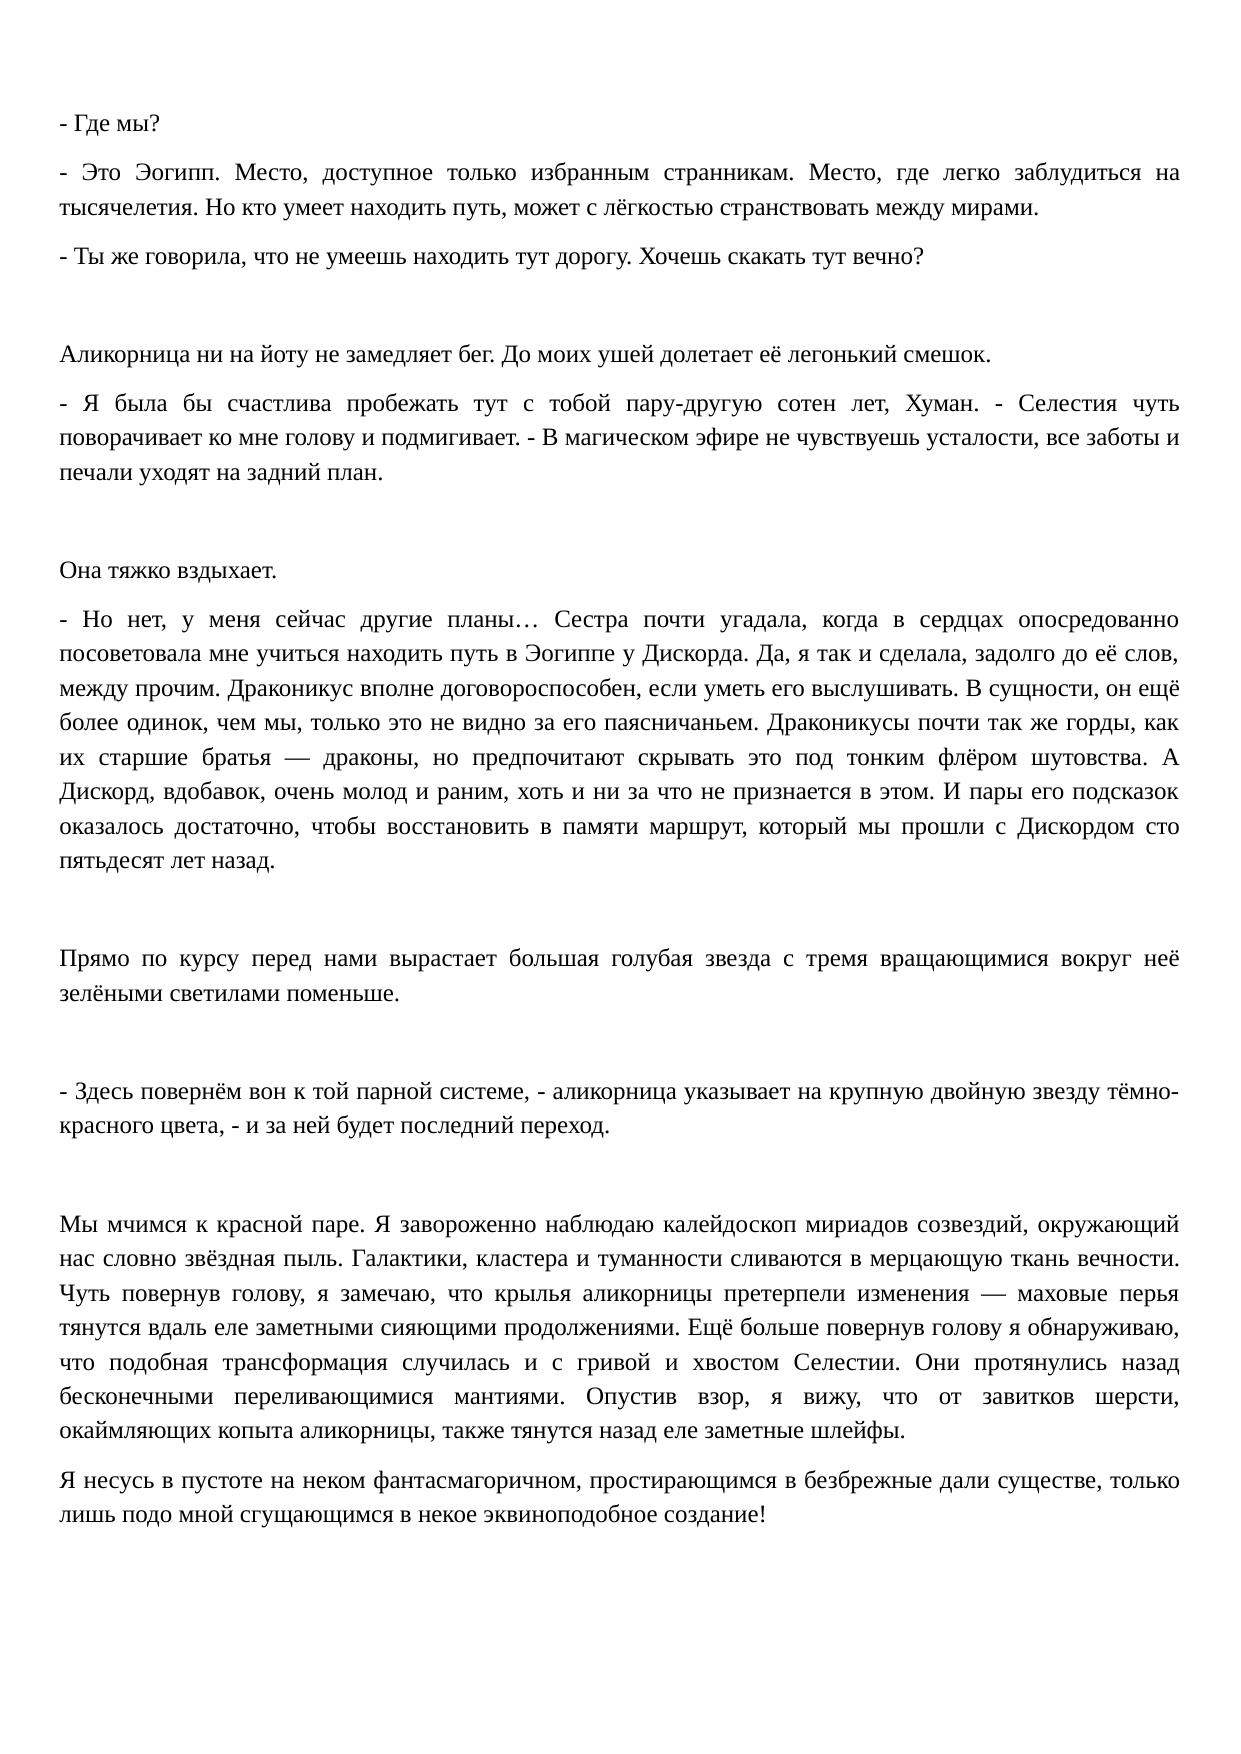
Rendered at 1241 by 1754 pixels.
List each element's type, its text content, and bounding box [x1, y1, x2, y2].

text - Но нет, у меня сейчас другие планы… Сестра почти угадала, когда в сердцах опосредованно посоветовала мне учиться находить путь в Эогиппе у Дискорда. Да, я так и сделала, задолго до её слов, между прочим. Драконикус вполне договороспособен, если уметь его выслушивать. В сущности, он ещё более одинок, чем мы, только это не видно за его паясничаньем. Драконикусы почти так же горды, как их старшие братья — драконы, но предпочитают скрывать это под тонким флёром шутовства. А Дискорд, вдобавок, очень молод и раним, хоть и ни за что не признается в этом. И пары его подсказок оказалось достаточно, чтобы восстановить в памяти маршрут, который мы прошли с Дискордом сто пятьдесят лет назад. [59, 604, 1181, 874]
text Мы мчимся к красной паре. Я завороженно наблюдаю калейдоскоп мириадов созвездий, окружающий нас словно звёздная пыль. Галактики, кластера и туманности сливаются в мерцающую ткань вечности. Чуть повернув голову, я замечаю, что крылья аликорницы претерпели изменения — маховые перья тянутся вдаль еле заметными сияющими продолжениями. Ещё больше повернув голову я обнаруживаю, что подобная трансформация случилась и с гривой и хвостом Селестии. Они протянулись назад бесконечными переливающимися мантиями. Опустив взор, я вижу, что от завитков шерсти, окаймляющих копыта аликорницы, также тянутся назад еле заметные шлейфы. [59, 1209, 1181, 1444]
text Она тяжко вздыхает. [59, 555, 1181, 584]
text - Ты же говорила, что не умеешь находить тут дорогу. Хочешь скакать тут вечно? [59, 241, 1181, 269]
text - Здесь повернём вон к той парной системе, - аликорница указывает на крупную двойную звезду тёмно-красного цвета, - и за ней будет последний переход. [59, 1076, 1181, 1139]
text Я несусь в пустоте на неком фантасмагоричном, простирающимся в безбрежные дали существе, только лишь подо мной сгущающимся в некое эквиноподобное создание! [59, 1465, 1181, 1528]
text - Где мы? [59, 108, 1181, 137]
text Прямо по курсу перед нами вырастает большая голубая звезда с тремя вращающимися вокруг неё зелёными светилами поменьше. [59, 943, 1181, 1007]
text Аликорница ни на йоту не замедляет бег. До моих ушей долетает её легонький смешок. [59, 339, 1181, 368]
text - Это Эогипп. Место, доступное только избранным странникам. Место, где легко заблудиться на тысячелетия. Но кто умеет находить путь, может с лёгкостью странствовать между мирами. [59, 157, 1181, 220]
text - Я была бы счастлива пробежать тут с тобой пару-другую сотен лет, Хуман. - Селестия чуть поворачивает ко мне голову и подмигивает. - В магическом эфире не чувствуешь усталости, все заботы и печали уходят на задний план. [59, 388, 1181, 486]
